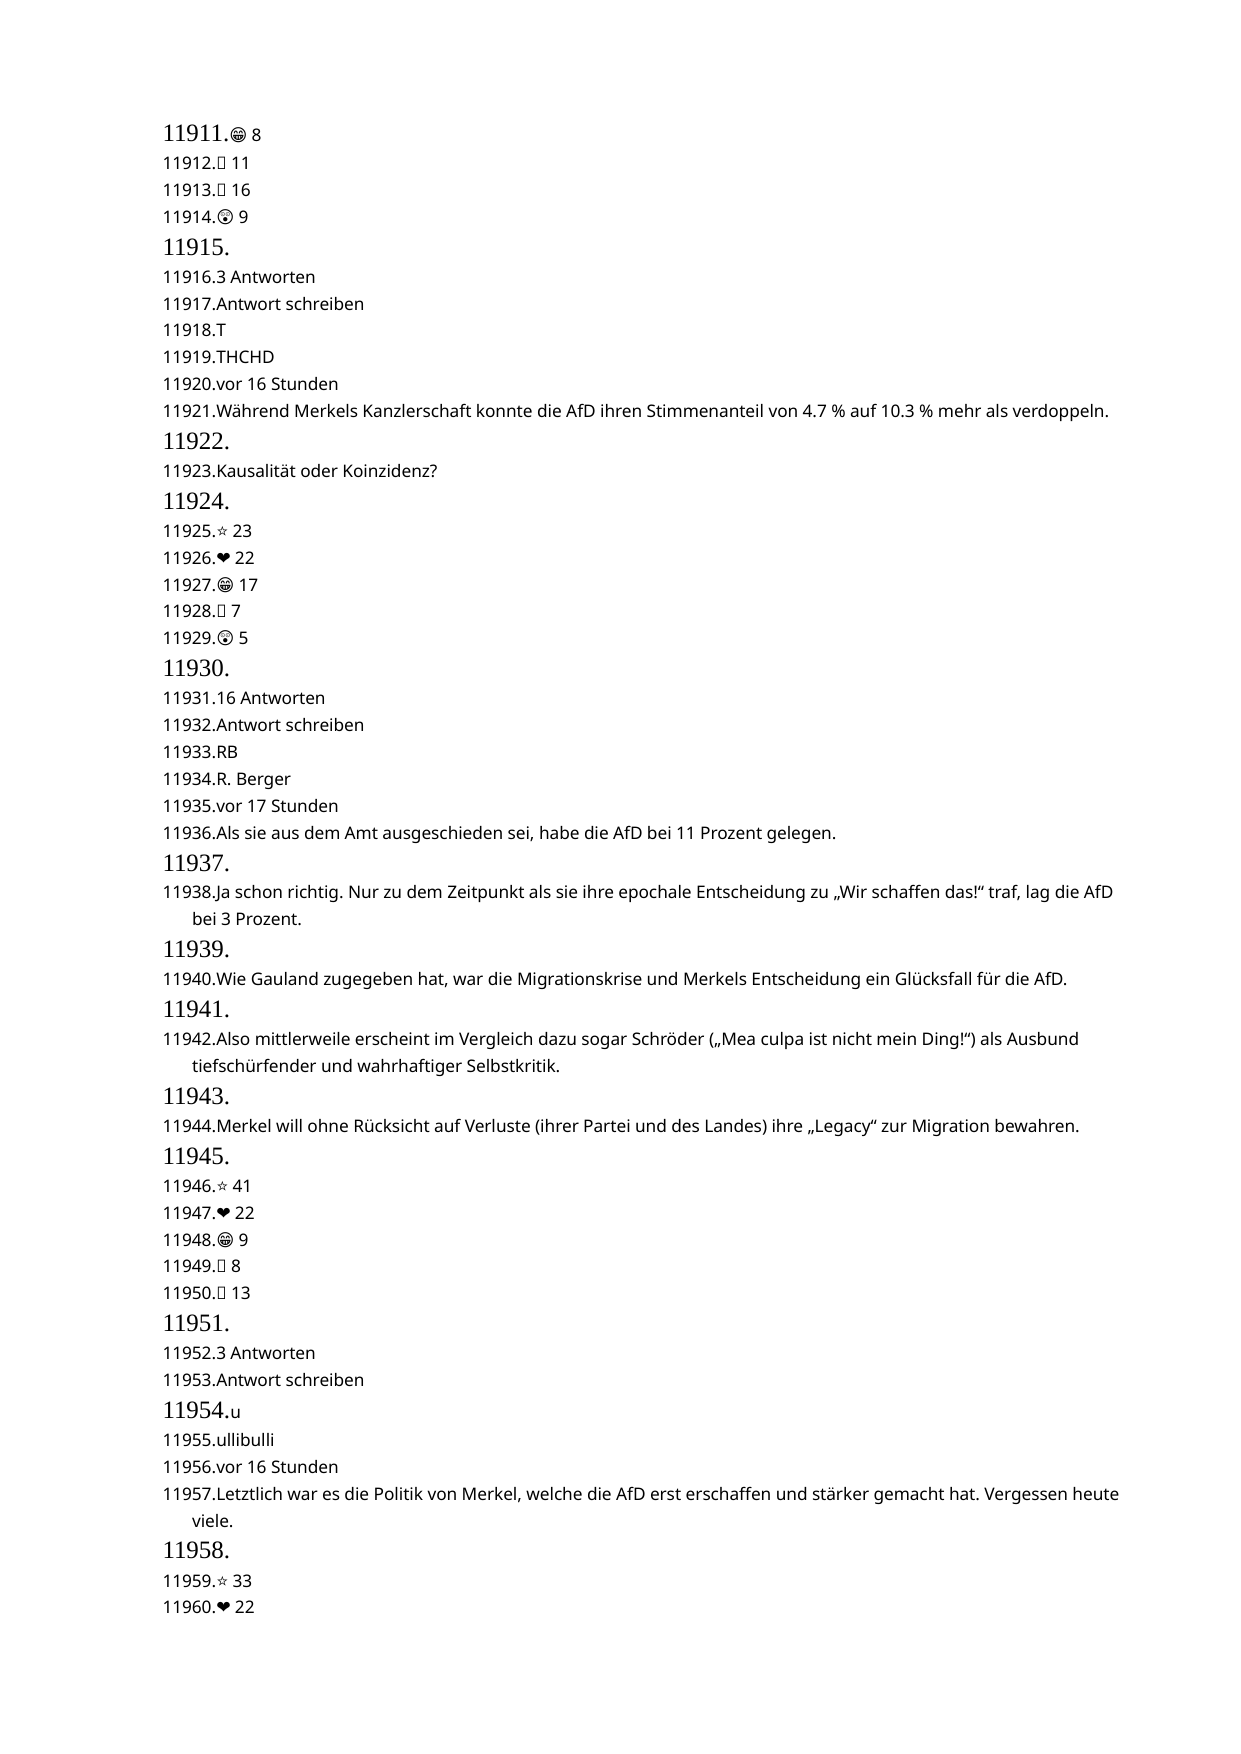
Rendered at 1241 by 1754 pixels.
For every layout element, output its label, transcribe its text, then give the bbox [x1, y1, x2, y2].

list 🤨 16 [162, 178, 1122, 201]
list 😁 8 [162, 118, 1122, 147]
list Antwort schreiben [162, 1368, 1122, 1392]
list Während Merkels Kanzlerschaft konnte die AfD ihren Stimmenanteil von 4.7 % auf 10.3 % mehr als verdoppeln. [162, 399, 1122, 423]
list 😲 9 [162, 205, 1122, 228]
list ullibulli [162, 1428, 1122, 1452]
list Kausalität oder Koinzidenz? [162, 459, 1122, 482]
list 😲 5 [162, 626, 1122, 650]
list Letztlich war es die Politik von Merkel, welche die AfD erst erschaffen und stärker gemacht hat. Vergessen heute viele. [162, 1482, 1122, 1532]
list ⭐️ 41 [162, 1174, 1122, 1197]
list 🙁 11 [162, 151, 1122, 174]
list u [162, 1395, 1122, 1424]
list 🤨 7 [162, 599, 1122, 623]
list 16 Antworten [162, 686, 1122, 710]
list T [162, 318, 1122, 342]
list Antwort schreiben [162, 713, 1122, 737]
list 🤨 13 [162, 1281, 1122, 1305]
list 🙁 8 [162, 1254, 1122, 1278]
list Ja schon richtig. Nur zu dem Zeitpunkt als sie ihre epochale Entscheidung zu „Wir schaffen das!“ traf, lag die AfD bei 3 Prozent. [162, 881, 1122, 931]
list ❤️ 22 [162, 1596, 1122, 1619]
list Merkel will ohne Rücksicht auf Verluste (ihrer Partei und des Landes) ihre „Legacy“ zur Migration bewahren. [162, 1114, 1122, 1137]
list ❤️ 22 [162, 546, 1122, 569]
list ❤️ 22 [162, 1201, 1122, 1224]
list ⭐️ 33 [162, 1569, 1122, 1592]
list RB [162, 740, 1122, 763]
list R. Berger [162, 767, 1122, 790]
list 😁 17 [162, 573, 1122, 596]
list 3 Antworten [162, 1341, 1122, 1365]
list Antwort schreiben [162, 292, 1122, 315]
list vor 16 Stunden [162, 372, 1122, 396]
list THCHD [162, 345, 1122, 369]
list Als sie aus dem Amt ausgeschieden sei, habe die AfD bei 11 Prozent gelegen. [162, 821, 1122, 844]
list Wie Gauland zugegeben hat, war die Migrationskrise und Merkels Entscheidung ein Glücksfall für die AfD. [162, 967, 1122, 991]
list ⭐️ 23 [162, 519, 1122, 542]
list 😁 9 [162, 1228, 1122, 1251]
list vor 17 Stunden [162, 794, 1122, 817]
list vor 16 Stunden [162, 1455, 1122, 1478]
list Also mittlerweile erscheint im Vergleich dazu sogar Schröder („Mea culpa ist nicht mein Ding!“) als Ausbund tiefschürfender und wahrhaftiger Selbstkritik. [162, 1027, 1122, 1078]
list 3 Antworten [162, 265, 1122, 288]
